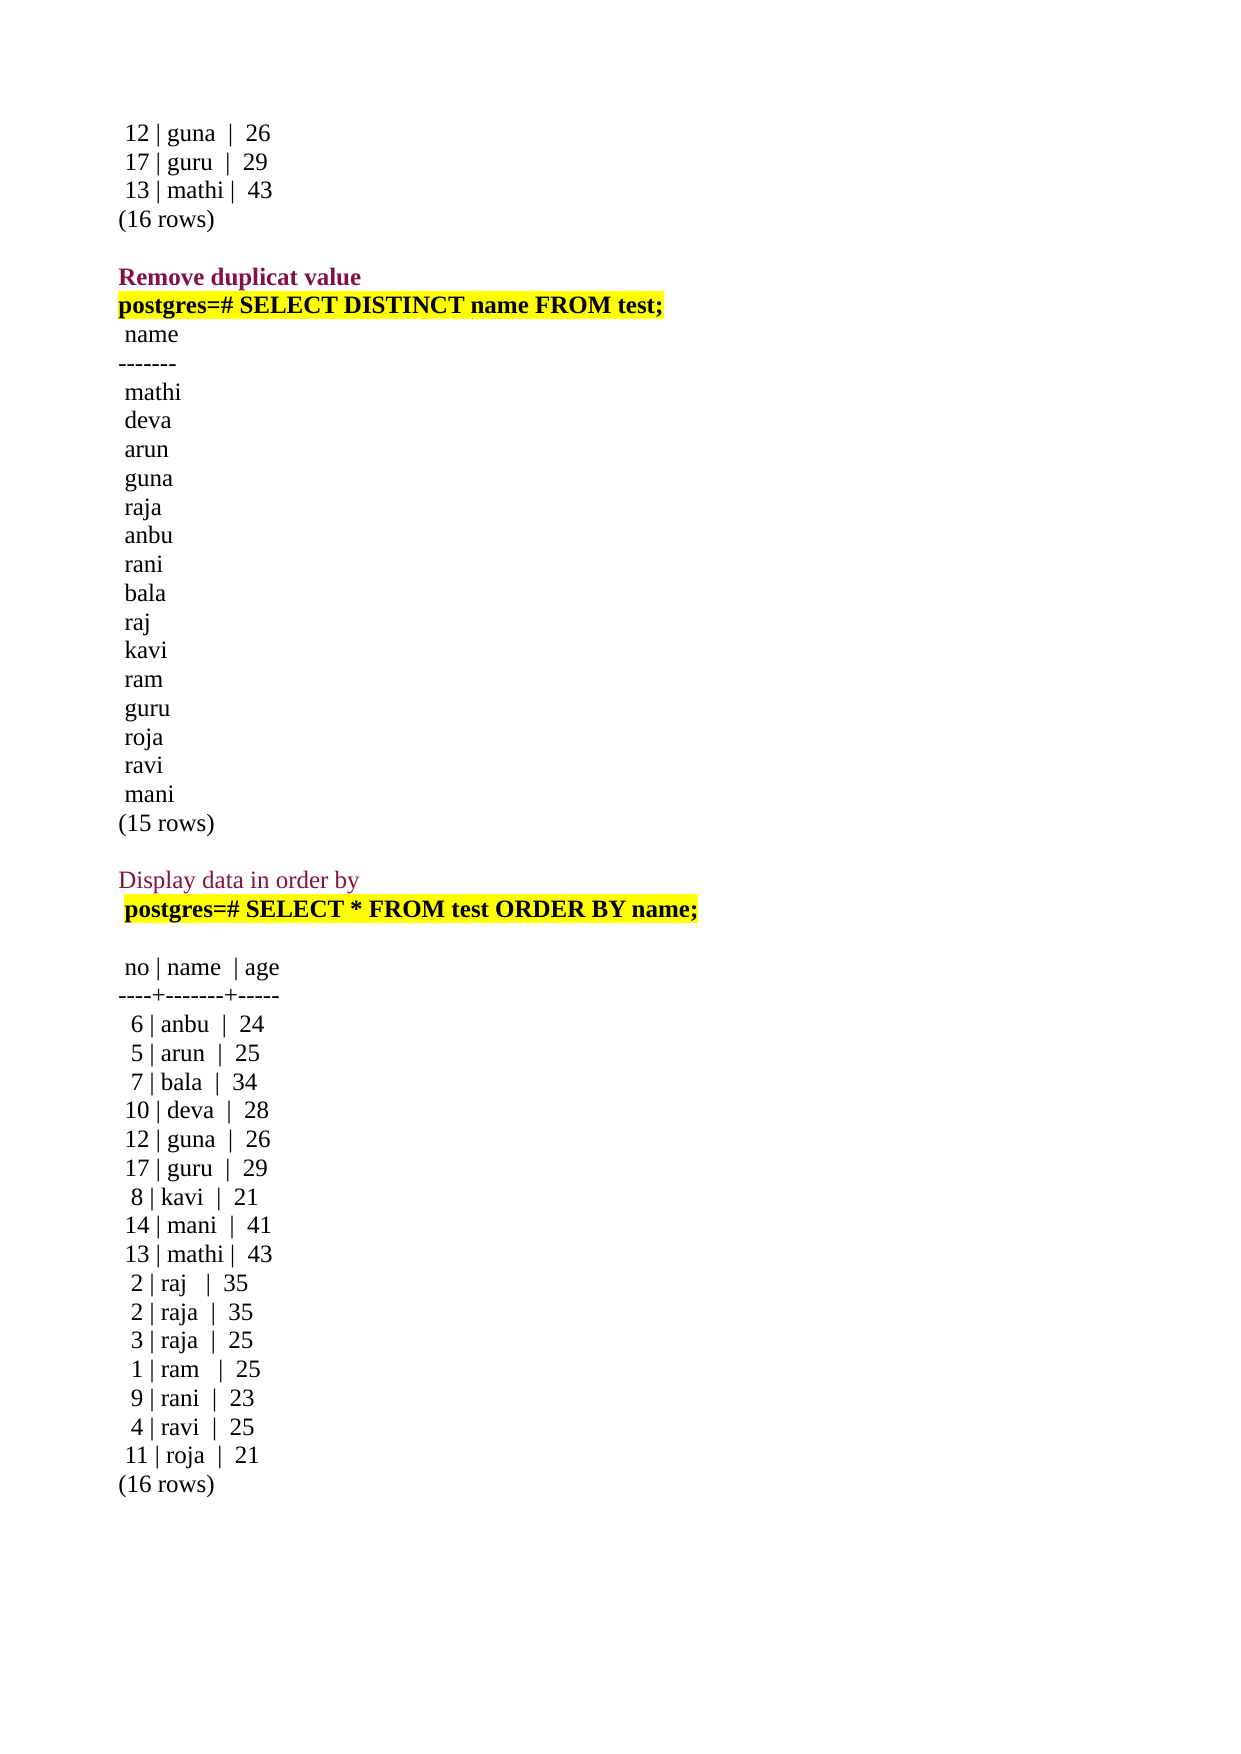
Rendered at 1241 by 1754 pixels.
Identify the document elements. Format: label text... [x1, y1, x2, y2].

text roja [118, 722, 1122, 751]
text anbu [118, 521, 1122, 549]
text guna [118, 463, 1122, 492]
text 2 | raja | 35 [118, 1297, 1122, 1326]
text ------- [118, 348, 1122, 377]
text deva [118, 406, 1122, 434]
text 1 | ram | 25 [118, 1354, 1122, 1383]
text name [118, 319, 1122, 348]
text 3 | raja | 25 [118, 1326, 1122, 1354]
text (16 rows) [118, 1469, 1122, 1498]
text 12 | guna | 26 [118, 118, 1122, 147]
text 13 | mathi | 43 [118, 1239, 1122, 1268]
text bala [118, 578, 1122, 607]
text 9 | rani | 23 [118, 1383, 1122, 1412]
text arun [118, 434, 1122, 463]
text Display data in order by [118, 866, 1122, 894]
text postgres=# SELECT DISTINCT name FROM test; [118, 291, 1122, 319]
text 8 | kavi | 21 [118, 1182, 1122, 1211]
text 17 | guru | 29 [118, 147, 1122, 176]
text no | name | age [118, 952, 1122, 981]
text 17 | guru | 29 [118, 1153, 1122, 1182]
text ----+-------+----- [118, 981, 1122, 1009]
text 12 | guna | 26 [118, 1124, 1122, 1153]
text (16 rows) [118, 204, 1122, 233]
text 5 | arun | 25 [118, 1038, 1122, 1067]
text mani [118, 779, 1122, 808]
text 10 | deva | 28 [118, 1096, 1122, 1124]
text raj [118, 607, 1122, 636]
text 14 | mani | 41 [118, 1211, 1122, 1239]
text ram [118, 664, 1122, 693]
text 13 | mathi | 43 [118, 176, 1122, 204]
text 2 | raj | 35 [118, 1268, 1122, 1297]
text 4 | ravi | 25 [118, 1412, 1122, 1441]
text kavi [118, 636, 1122, 664]
text 11 | roja | 21 [118, 1441, 1122, 1469]
text guru [118, 693, 1122, 722]
text postgres=# SELECT * FROM test ORDER BY name; [118, 894, 1122, 923]
text raja [118, 492, 1122, 521]
text ravi [118, 751, 1122, 779]
text (15 rows) [118, 808, 1122, 837]
text 6 | anbu | 24 [118, 1009, 1122, 1038]
text Remove duplicat value [118, 262, 1122, 291]
text rani [118, 549, 1122, 578]
text mathi [118, 377, 1122, 406]
text 7 | bala | 34 [118, 1067, 1122, 1096]
